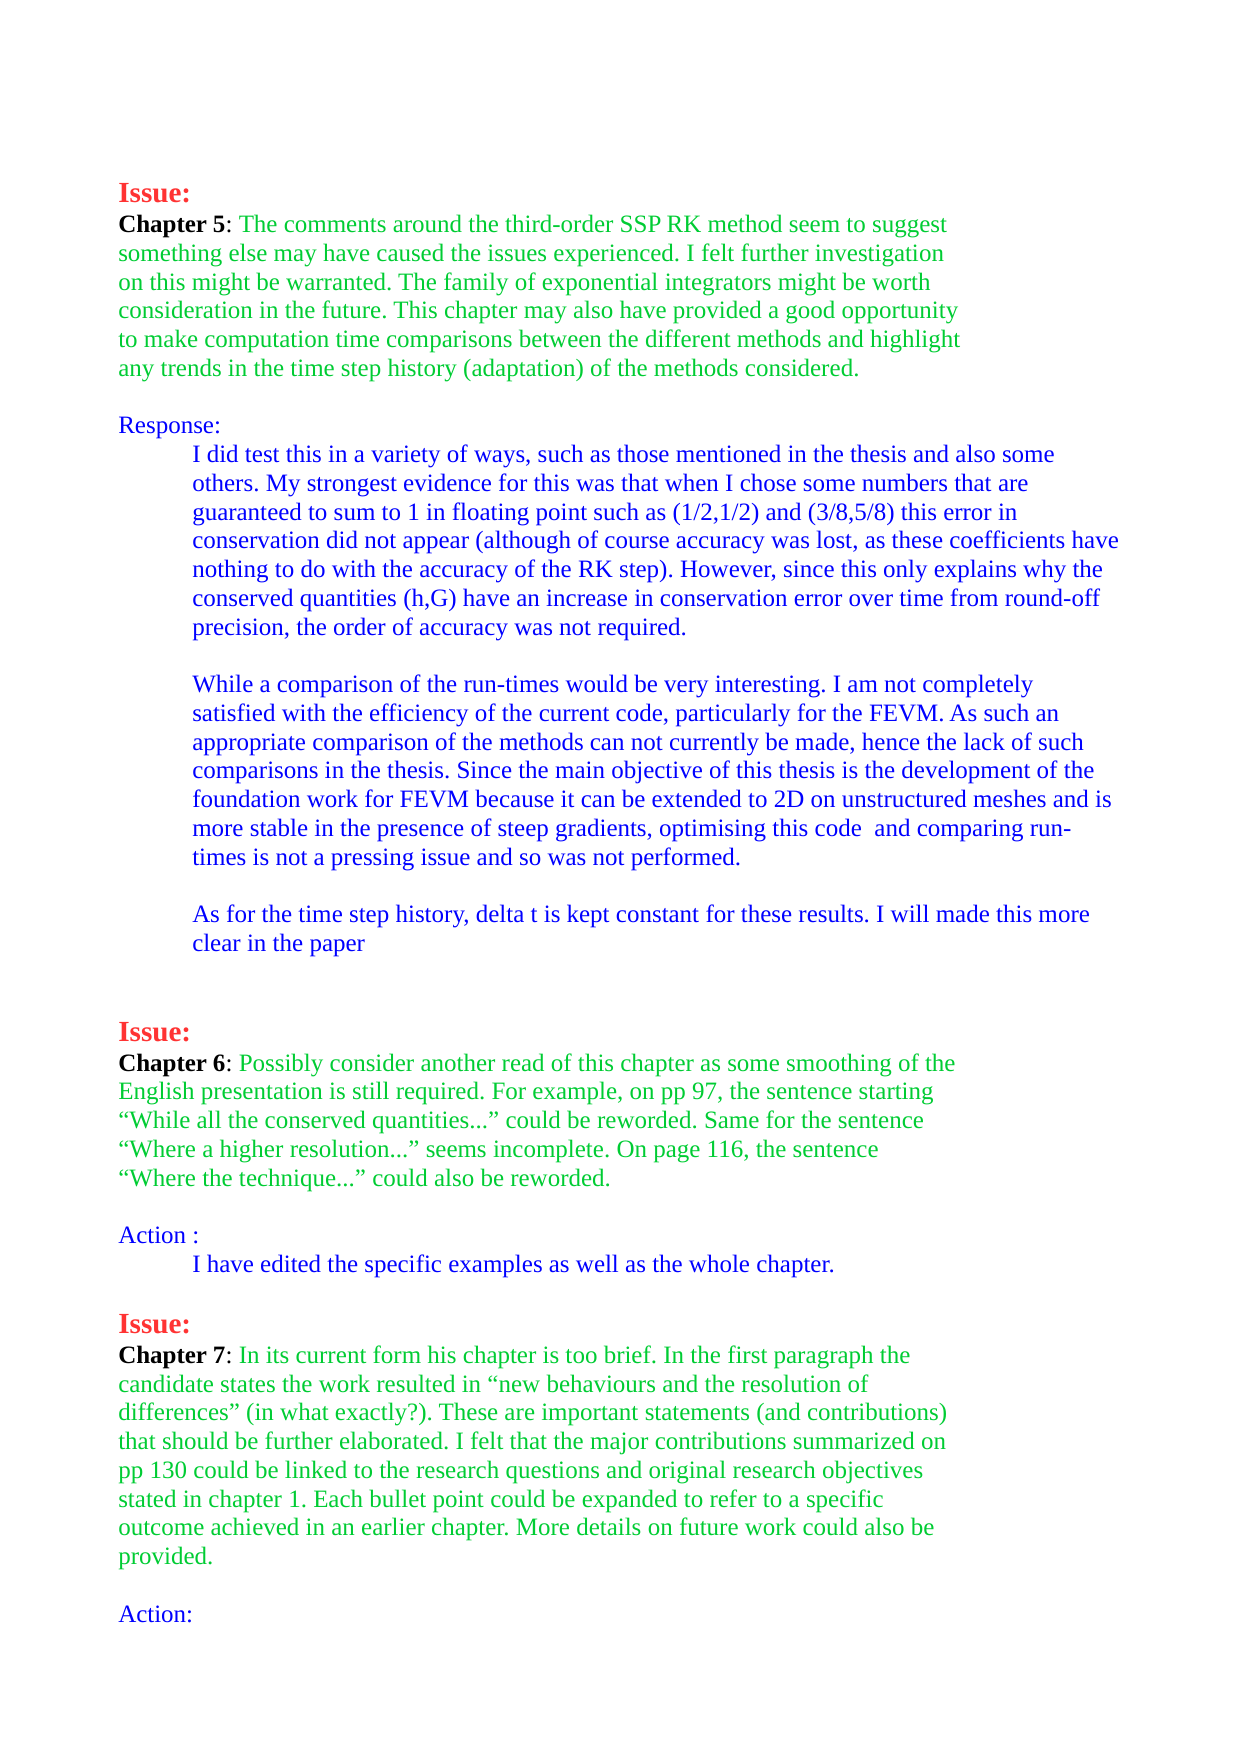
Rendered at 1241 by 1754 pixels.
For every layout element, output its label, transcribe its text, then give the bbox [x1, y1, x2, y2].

text “While all the conserved quantities...” could be reworded. Same for the sentence [118, 1105, 1122, 1134]
text “Where a higher resolution...” seems incomplete. On page 116, the sentence [118, 1134, 1122, 1163]
text Action: [118, 1599, 1122, 1627]
text something else may have caused the issues experienced. I felt further investigation [118, 238, 1122, 267]
text Chapter 5: The comments around the third-order SSP RK method seem to suggest [118, 209, 1122, 238]
text candidate states the work resulted in “new behaviours and the resolution of [118, 1369, 1122, 1397]
text Chapter 6: Possibly consider another read of this chapter as some smoothing of the [118, 1048, 1122, 1076]
text provided. [118, 1541, 1122, 1570]
text English presentation is still required. For example, on pp 97, the sentence starting [118, 1076, 1122, 1105]
text to make computation time comparisons between the different methods and highlight [118, 324, 1122, 353]
text that should be further elaborated. I felt that the major contributions summarized on [118, 1426, 1122, 1455]
text any trends in the time step history (adaptation) of the methods considered. [118, 353, 1122, 382]
text Action : [118, 1220, 1122, 1249]
text Response: [118, 410, 1122, 439]
text Issue: [118, 1014, 1122, 1048]
text differences” (in what exactly?). These are important statements (and contributions) [118, 1397, 1122, 1426]
text Issue: [118, 1306, 1122, 1340]
text outcome achieved in an earlier chapter. More details on future work could also be [118, 1512, 1122, 1541]
text While a comparison of the run-times would be very interesting. I am not completely satisfied with the efficiency of the current code, particularly for the FEVM. As such an appropriate comparison of the methods can not currently be made, hence the lack of such comparisons in the thesis. Since the main objective of this thesis is the development of the foundation work for FEVM because it can be extended to 2D on unstructured meshes and is more stable in the presence of steep gradients, optimising this code and comparing run-times is not a pressing issue and so was not performed. [192, 669, 1122, 870]
text As for the time step history, delta t is kept constant for these results. I will made this more clear in the paper [192, 899, 1122, 957]
text pp 130 could be linked to the research questions and original research objectives [118, 1455, 1122, 1484]
text “Where the technique...” could also be reworded. [118, 1163, 1122, 1191]
text I did test this in a variety of ways, such as those mentioned in the thesis and also some others. My strongest evidence for this was that when I chose some numbers that are guaranteed to sum to 1 in floating point such as (1/2,1/2) and (3/8,5/8) this error in conservation did not appear (although of course accuracy was lost, as these coefficients have nothing to do with the accuracy of the RK step). However, since this only explains why the conserved quantities (h,G) have an increase in conservation error over time from round-off precision, the order of accuracy was not required. [192, 439, 1122, 640]
text stated in chapter 1. Each bullet point could be expanded to refer to a specific [118, 1484, 1122, 1512]
text on this might be warranted. The family of exponential integrators might be worth [118, 267, 1122, 295]
text consideration in the future. This chapter may also have provided a good opportunity [118, 295, 1122, 324]
text Chapter 7: In its current form his chapter is too brief. In the first paragraph the [118, 1340, 1122, 1369]
text Issue: [118, 176, 1122, 209]
text I have edited the specific examples as well as the whole chapter. [118, 1249, 1122, 1278]
